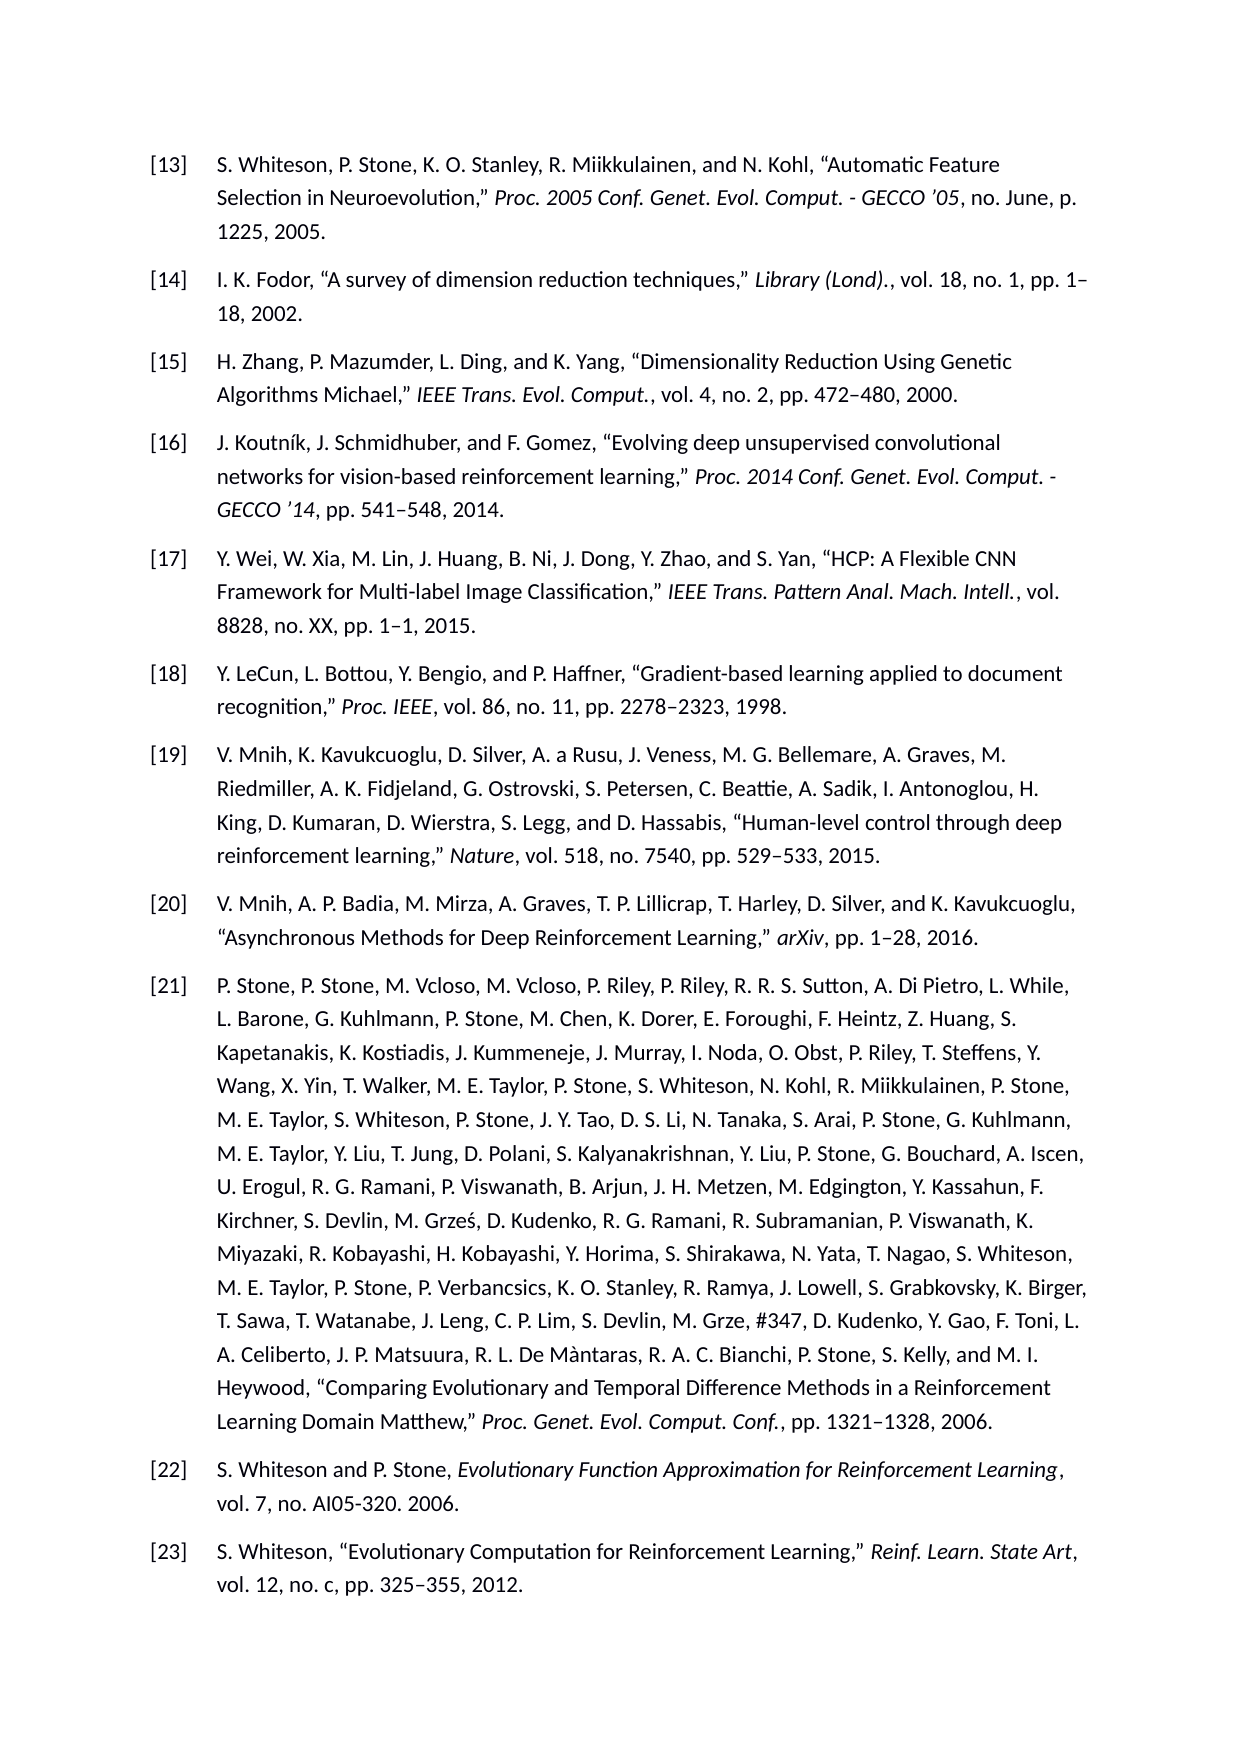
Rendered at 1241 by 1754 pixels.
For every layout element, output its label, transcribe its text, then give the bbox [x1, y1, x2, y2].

text [19] V. Mnih, K. Kavukcuoglu, D. Silver, A. a Rusu, J. Veness, M. G. Bellemare, A. Graves, M. Riedmiller, A. K. Fidjeland, G. Ostrovski, S. Petersen, C. Beattie, A. Sadik, I. Antonoglou, H. King, D. Kumaran, D. Wierstra, S. Legg, and D. Hassabis, “Human-level control through deep reinforcement learning,” Nature, vol. 518, no. 7540, pp. 529–533, 2015. [150, 741, 1090, 869]
text [14] I. K. Fodor, “A survey of dimension reduction techniques,” Library (Lond)., vol. 18, no. 1, pp. 1–18, 2002. [150, 265, 1090, 327]
text [23] S. Whiteson, “Evolutionary Computation for Reinforcement Learning,” Reinf. Learn. State Art, vol. 12, no. c, pp. 325–355, 2012. [150, 1537, 1090, 1598]
text [13] S. Whiteson, P. Stone, K. O. Stanley, R. Miikkulainen, and N. Kohl, “Automatic Feature Selection in Neuroevolution,” Proc. 2005 Conf. Genet. Evol. Comput. - GECCO ’05, no. June, p. 1225, 2005. [150, 150, 1090, 245]
text [15] H. Zhang, P. Mazumder, L. Ding, and K. Yang, “Dimensionality Reduction Using Genetic Algorithms Michael,” IEEE Trans. Evol. Comput., vol. 4, no. 2, pp. 472–480, 2000. [150, 347, 1090, 408]
text [17] Y. Wei, W. Xia, M. Lin, J. Huang, B. Ni, J. Dong, Y. Zhao, and S. Yan, “HCP: A Flexible CNN Framework for Multi-label Image Classification,” IEEE Trans. Pattern Anal. Mach. Intell., vol. 8828, no. XX, pp. 1–1, 2015. [150, 544, 1090, 639]
text [16] J. Koutník, J. Schmidhuber, and F. Gomez, “Evolving deep unsupervised convolutional networks for vision-based reinforcement learning,” Proc. 2014 Conf. Genet. Evol. Comput. - GECCO ’14, pp. 541–548, 2014. [150, 428, 1090, 524]
text [21] P. Stone, P. Stone, M. Vcloso, M. Vcloso, P. Riley, P. Riley, R. R. S. Sutton, A. Di Pietro, L. While, L. Barone, G. Kuhlmann, P. Stone, M. Chen, K. Dorer, E. Foroughi, F. Heintz, Z. Huang, S. Kapetanakis, K. Kostiadis, J. Kummeneje, J. Murray, I. Noda, O. Obst, P. Riley, T. Steffens, Y. Wang, X. Yin, T. Walker, M. E. Taylor, P. Stone, S. Whiteson, N. Kohl, R. Miikkulainen, P. Stone, M. E. Taylor, S. Whiteson, P. Stone, J. Y. Tao, D. S. Li, N. Tanaka, S. Arai, P. Stone, G. Kuhlmann, M. E. Taylor, Y. Liu, T. Jung, D. Polani, S. Kalyanakrishnan, Y. Liu, P. Stone, G. Bouchard, A. Iscen, U. Erogul, R. G. Ramani, P. Viswanath, B. Arjun, J. H. Metzen, M. Edgington, Y. Kassahun, F. Kirchner, S. Devlin, M. Grześ, D. Kudenko, R. G. Ramani, R. Subramanian, P. Viswanath, K. Miyazaki, R. Kobayashi, H. Kobayashi, Y. Horima, S. Shirakawa, N. Yata, T. Nagao, S. Whiteson, M. E. Taylor, P. Stone, P. Verbancsics, K. O. Stanley, R. Ramya, J. Lowell, S. Grabkovsky, K. Birger, T. Sawa, T. Watanabe, J. Leng, C. P. Lim, S. Devlin, M. Grze, #347, D. Kudenko, Y. Gao, F. Toni, L. A. Celiberto, J. P. Matsuura, R. L. De Màntaras, R. A. C. Bianchi, P. Stone, S. Kelly, and M. I. Heywood, “Comparing Evolutionary and Temporal Difference Methods in a Reinforcement Learning Domain Matthew,” Proc. Genet. Evol. Comput. Conf., pp. 1321–1328, 2006. [150, 971, 1090, 1435]
text [20] V. Mnih, A. P. Badia, M. Mirza, A. Graves, T. P. Lillicrap, T. Harley, D. Silver, and K. Kavukcuoglu, “Asynchronous Methods for Deep Reinforcement Learning,” arXiv, pp. 1–28, 2016. [150, 889, 1090, 951]
text [18] Y. LeCun, L. Bottou, Y. Bengio, and P. Haffner, “Gradient-based learning applied to document recognition,” Proc. IEEE, vol. 86, no. 11, pp. 2278–2323, 1998. [150, 659, 1090, 721]
text [22] S. Whiteson and P. Stone, Evolutionary Function Approximation for Reinforcement Learning, vol. 7, no. AI05-320. 2006. [150, 1455, 1090, 1517]
